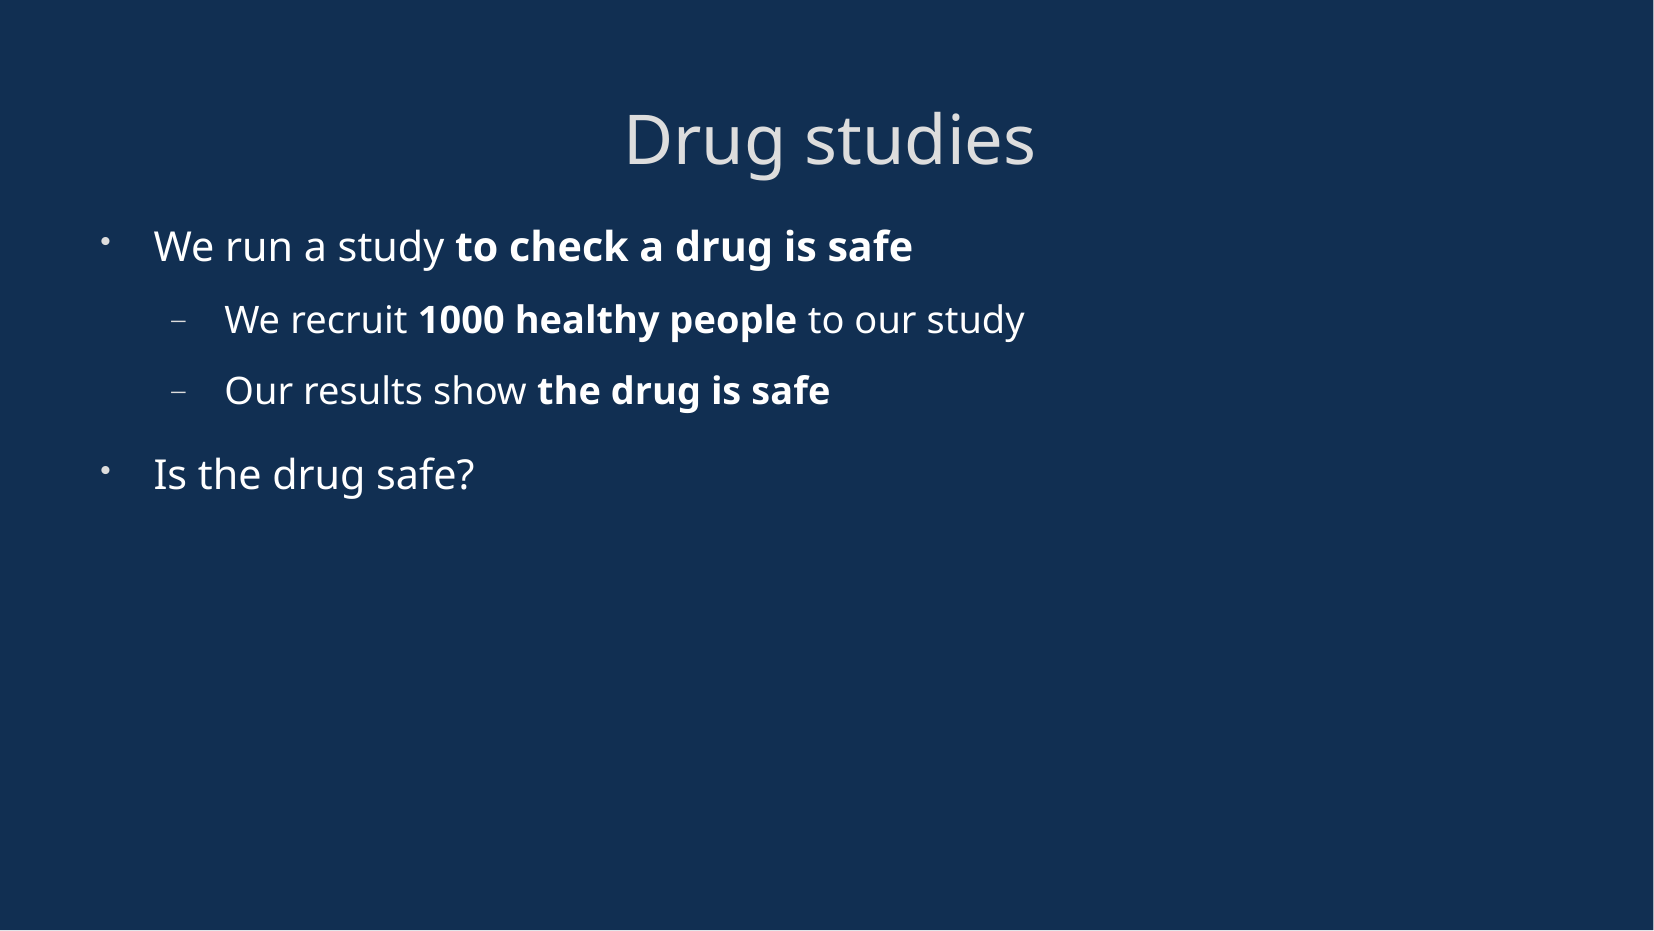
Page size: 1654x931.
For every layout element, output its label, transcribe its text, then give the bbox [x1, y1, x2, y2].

list We run a study to check a drug is safe We recruit 1000 healthy people to our study Our results show the drug is safe Is the drug safe? [82, 217, 1571, 758]
title Drug studies [97, 56, 1563, 217]
